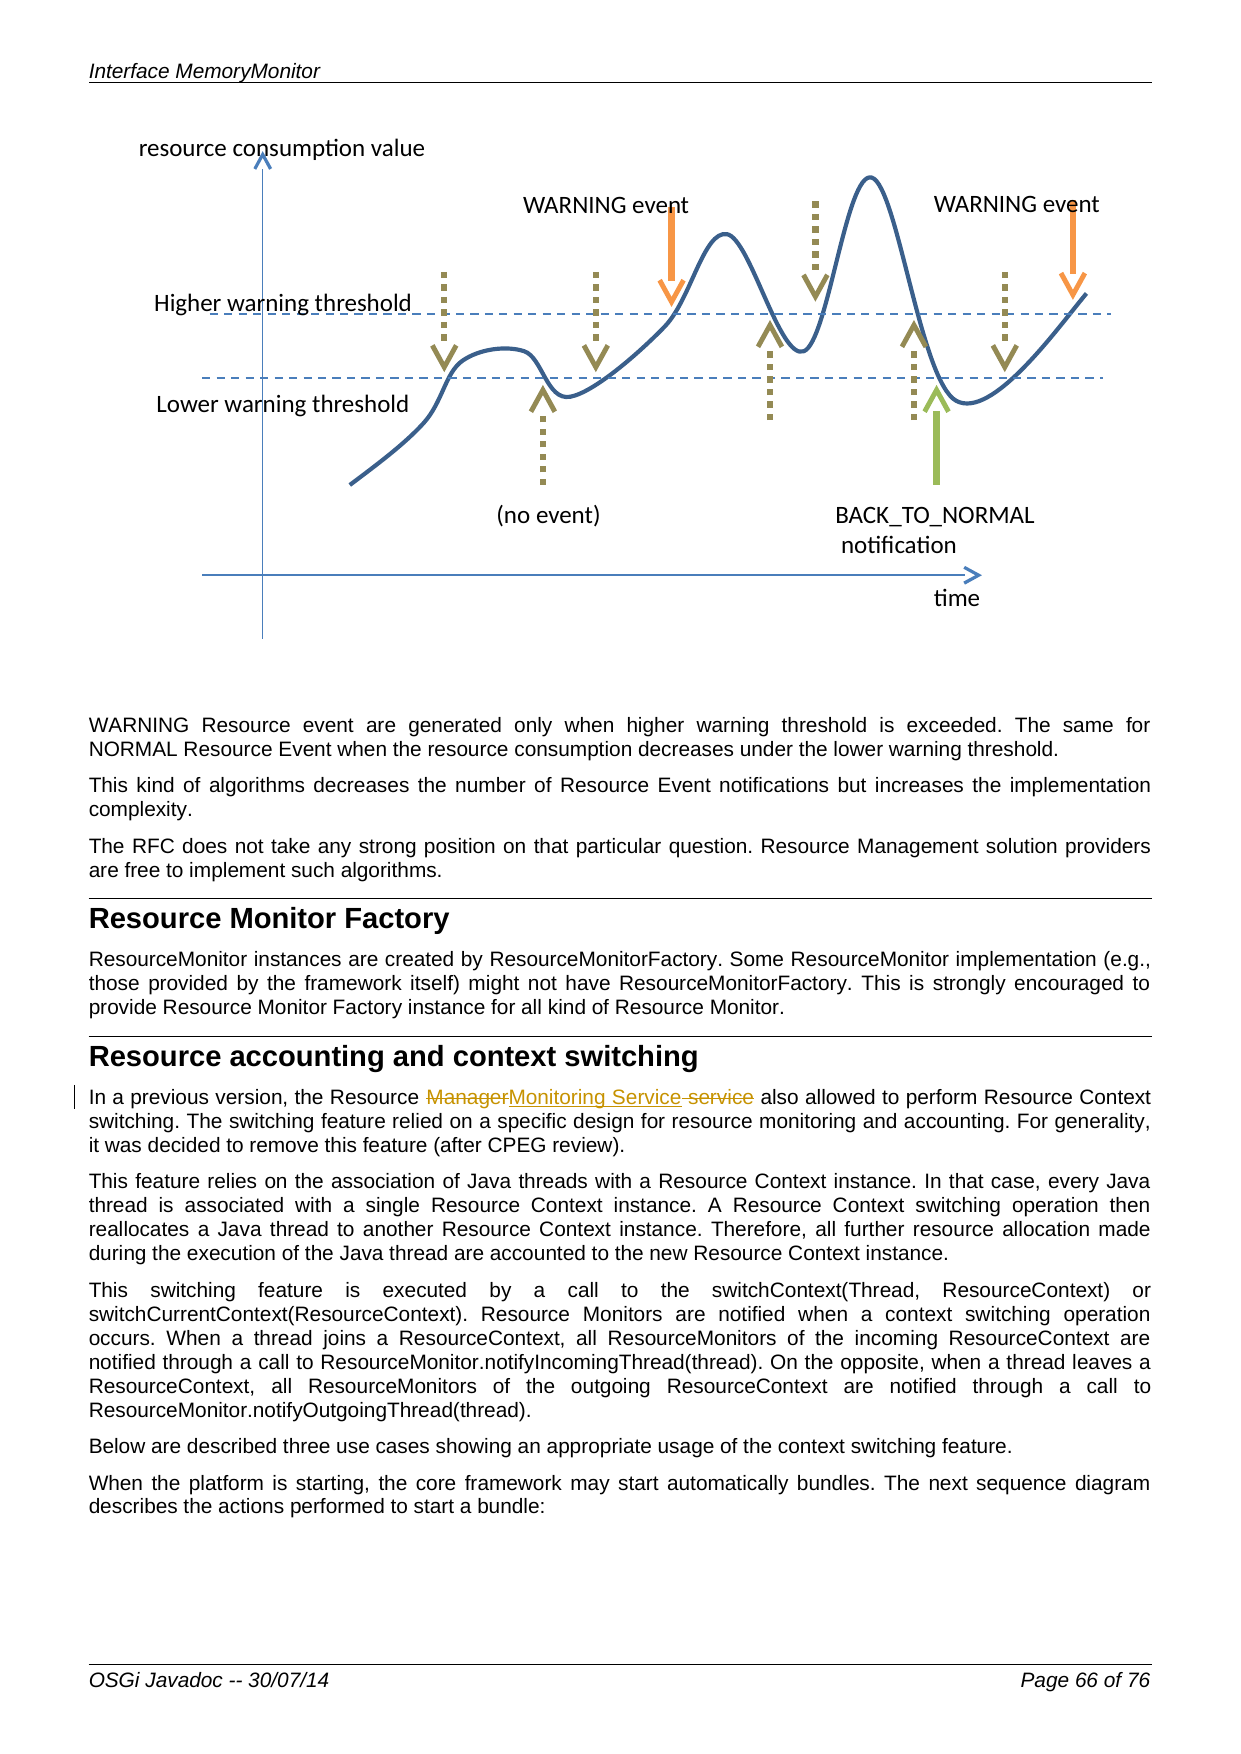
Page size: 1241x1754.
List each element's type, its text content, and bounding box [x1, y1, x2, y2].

text This feature relies on the association of Java threads with a Resource Context instance. In that case, every Java thread is associated with a single Resource Context instance. A Resource Context switching operation then reallocates a Java thread to another Resource Context instance. Therefore, all further resource allocation made during the execution of the Java thread are accounted to the new Resource Context instance. [88, 1169, 1152, 1265]
text This kind of algorithms decreases the number of Resource Event notifications but increases the implementation complexity. [88, 773, 1152, 821]
text This switching feature is executed by a call to the switchContext(Thread, ResourceContext) or switchCurrentContext(ResourceContext). Resource Monitors are notified when a context switching operation occurs. When a thread joins a ResourceContext, all ResourceMonitors of the incoming ResourceContext are notified through a call to ResourceMonitor.notifyIncomingThread(thread). On the opposite, when a thread leaves a ResourceContext, all ResourceMonitors of the outgoing ResourceContext are notified through a call to ResourceMonitor.notifyOutgoingThread(thread). [88, 1278, 1152, 1421]
text ResourceMonitor instances are created by ResourceMonitorFactory. Some ResourceMonitor implementation (e.g., those provided by the framework itself) might not have ResourceMonitorFactory. This is strongly encouraged to provide Resource Monitor Factory instance for all kind of Resource Monitor. [88, 947, 1152, 1019]
text WARNING Resource event are generated only when higher warning threshold is exceeded. The same for NORMAL Resource Event when the resource consumption decreases under the lower warning threshold. [88, 713, 1152, 761]
text The RFC does not take any strong position on that particular question. Resource Management solution providers are free to implement such algorithms. [88, 833, 1152, 881]
text Below are described three use cases showing an appropriate usage of the context switching feature. [88, 1434, 1152, 1458]
subtitle Resource Monitor Factory [88, 899, 1152, 935]
text In a previous version, the Resource Monitoring Service also allowed to perform Resource Context switching. The switching feature relied on a specific design for resource monitoring and accounting. For generality, it was decided to remove this feature (after CPEG review). [88, 1085, 1152, 1157]
text When the platform is starting, the core framework may start automatically bundles. The next sequence diagram describes the actions performed to start a bundle: [88, 1470, 1152, 1518]
subtitle Resource accounting and context switching [88, 1037, 1152, 1072]
